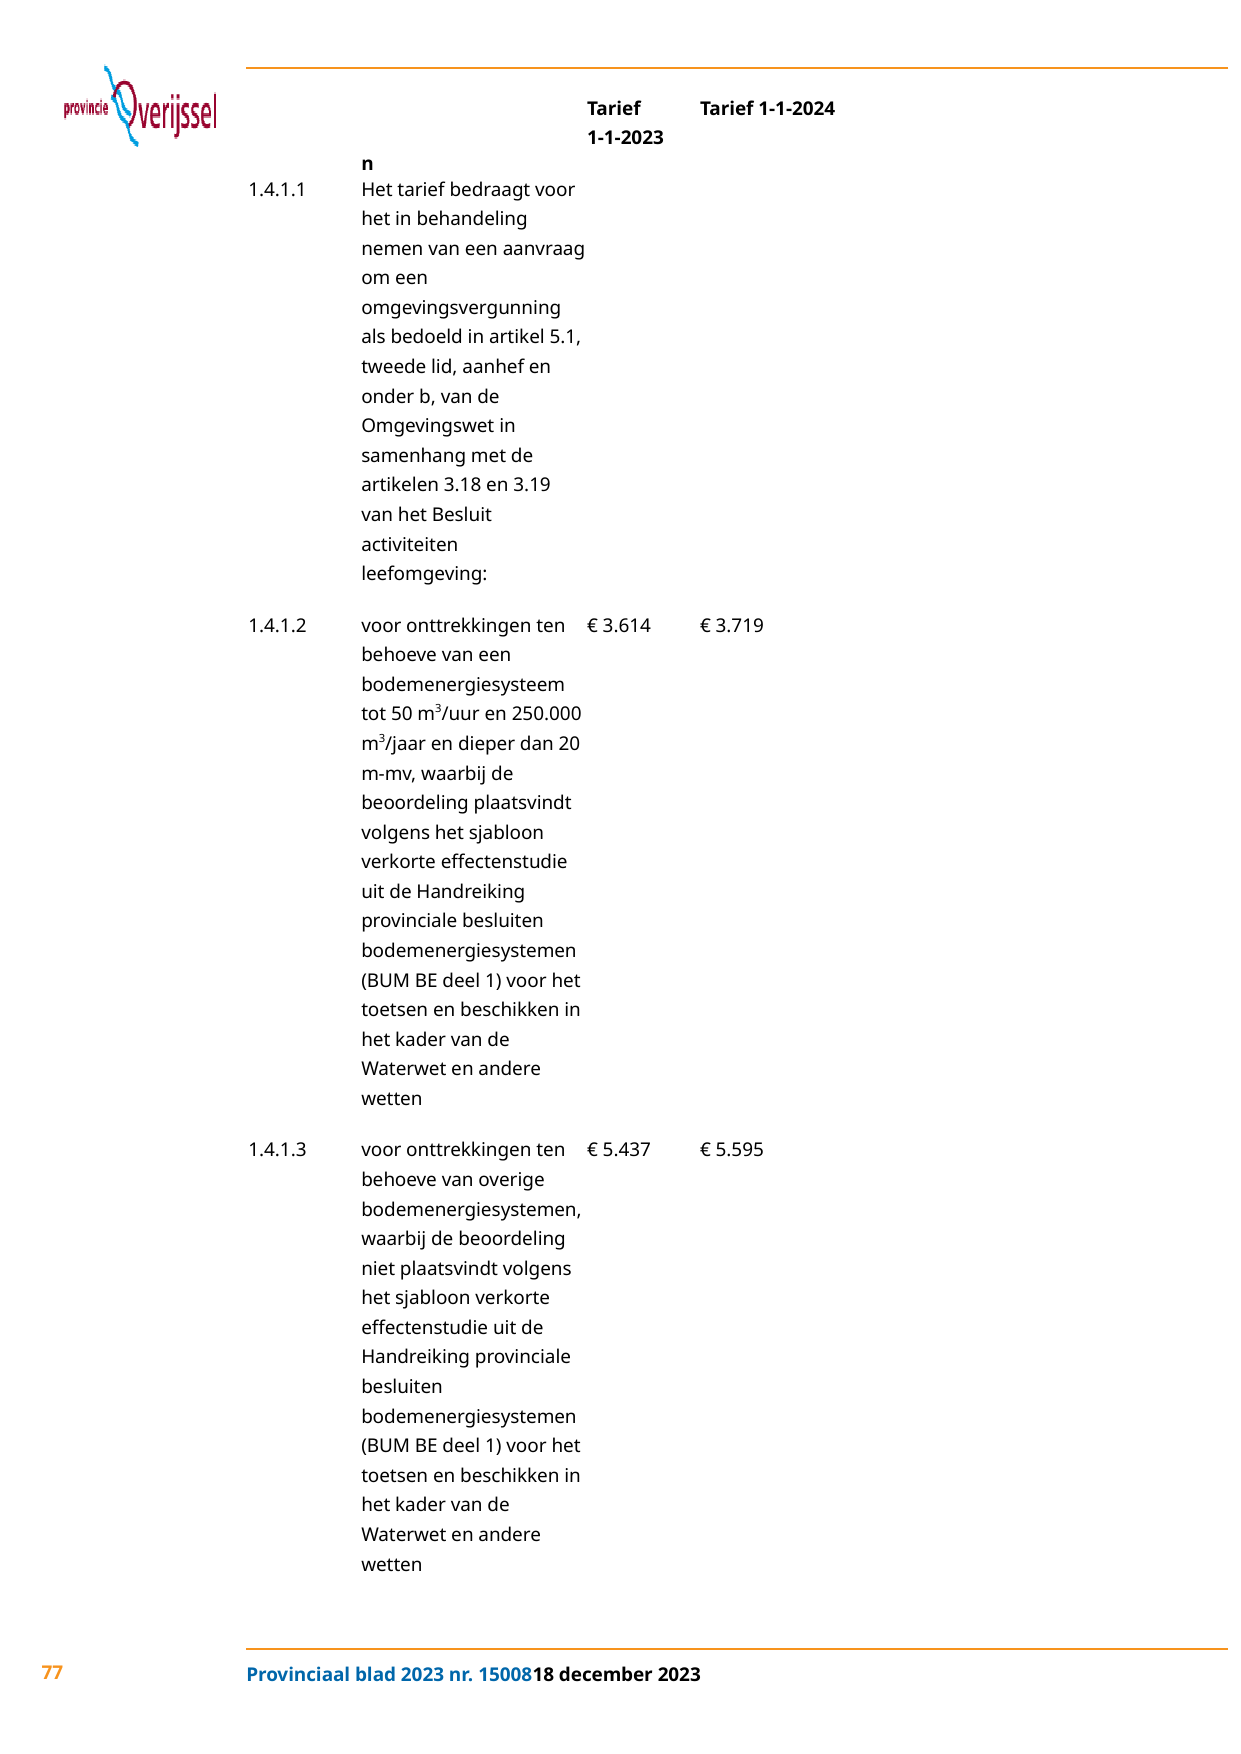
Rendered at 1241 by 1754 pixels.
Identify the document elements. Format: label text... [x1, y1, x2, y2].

table_cell € 5.437 [587, 1137, 700, 1577]
table_cell [926, 176, 1152, 586]
table_cell [587, 1111, 700, 1137]
table_cell [248, 150, 361, 176]
table_cell 1.4.1.1 [248, 176, 361, 586]
table_cell [587, 176, 700, 586]
table_header Tarief 1-1-2023 [587, 95, 700, 150]
table_cell [700, 586, 926, 612]
table_cell voor onttrekkingen ten behoeve van een bodemenergiesysteem tot 50 m3/uur en 250.000 m3/jaar en dieper dan 20 m-mv, waarbij de beoordeling plaatsvindt volgens het sjabloon verkorte effectenstudie uit de Handreiking provinciale besluiten bodemenergiesystemen (BUM BE deel 1) voor het toetsen en beschikken in het kader van de Waterwet en andere wetten [361, 612, 587, 1111]
table_cell [926, 1137, 1152, 1577]
table_cell [587, 586, 700, 612]
table_cell [361, 1111, 587, 1137]
table_cell [361, 586, 587, 612]
table_cell [926, 1577, 1152, 1602]
table_cell 1.4.1.2 [248, 612, 361, 1111]
table_header [361, 95, 587, 150]
table_cell [361, 1577, 587, 1602]
table_cell [926, 612, 1152, 1111]
table_cell [248, 1577, 361, 1602]
table_cell [248, 586, 361, 612]
table_header [248, 95, 361, 150]
table_cell € 3.614 [587, 612, 700, 1111]
table_cell € 5.595 [700, 1137, 926, 1577]
table_cell [587, 150, 700, 176]
table_cell [700, 1577, 926, 1602]
table_cell [700, 1111, 926, 1137]
table_cell [926, 586, 1152, 612]
table_cell 1.4.1.3 [248, 1137, 361, 1577]
table_header Tarief 1-1-2024 [700, 95, 1038, 150]
table_header [1039, 95, 1152, 150]
table_cell [926, 150, 1152, 176]
table_cell [700, 150, 926, 176]
table_cell € 3.719 [700, 612, 926, 1111]
table_cell [926, 1111, 1152, 1137]
table_cell [587, 1577, 700, 1602]
table_cell n [361, 150, 587, 176]
table_cell Het tarief bedraagt voor het in behandeling nemen van een aanvraag om een omgevingsvergunning als bedoeld in artikel 5.1, tweede lid, aanhef en onder b, van de Omgevingswet in samenhang met de artikelen 3.18 en 3.19 van het Besluit activiteiten leefomgeving: [361, 176, 587, 586]
table_cell voor onttrekkingen ten behoeve van overige bodemenergiesystemen, waarbij de beoordeling niet plaatsvindt volgens het sjabloon verkorte effectenstudie uit de Handreiking provinciale besluiten bodemenergiesystemen (BUM BE deel 1) voor het toetsen en beschikken in het kader van de Waterwet en andere wetten [361, 1137, 587, 1577]
picture [41, 47, 231, 172]
table_cell [700, 176, 926, 586]
table_cell [248, 1111, 361, 1137]
